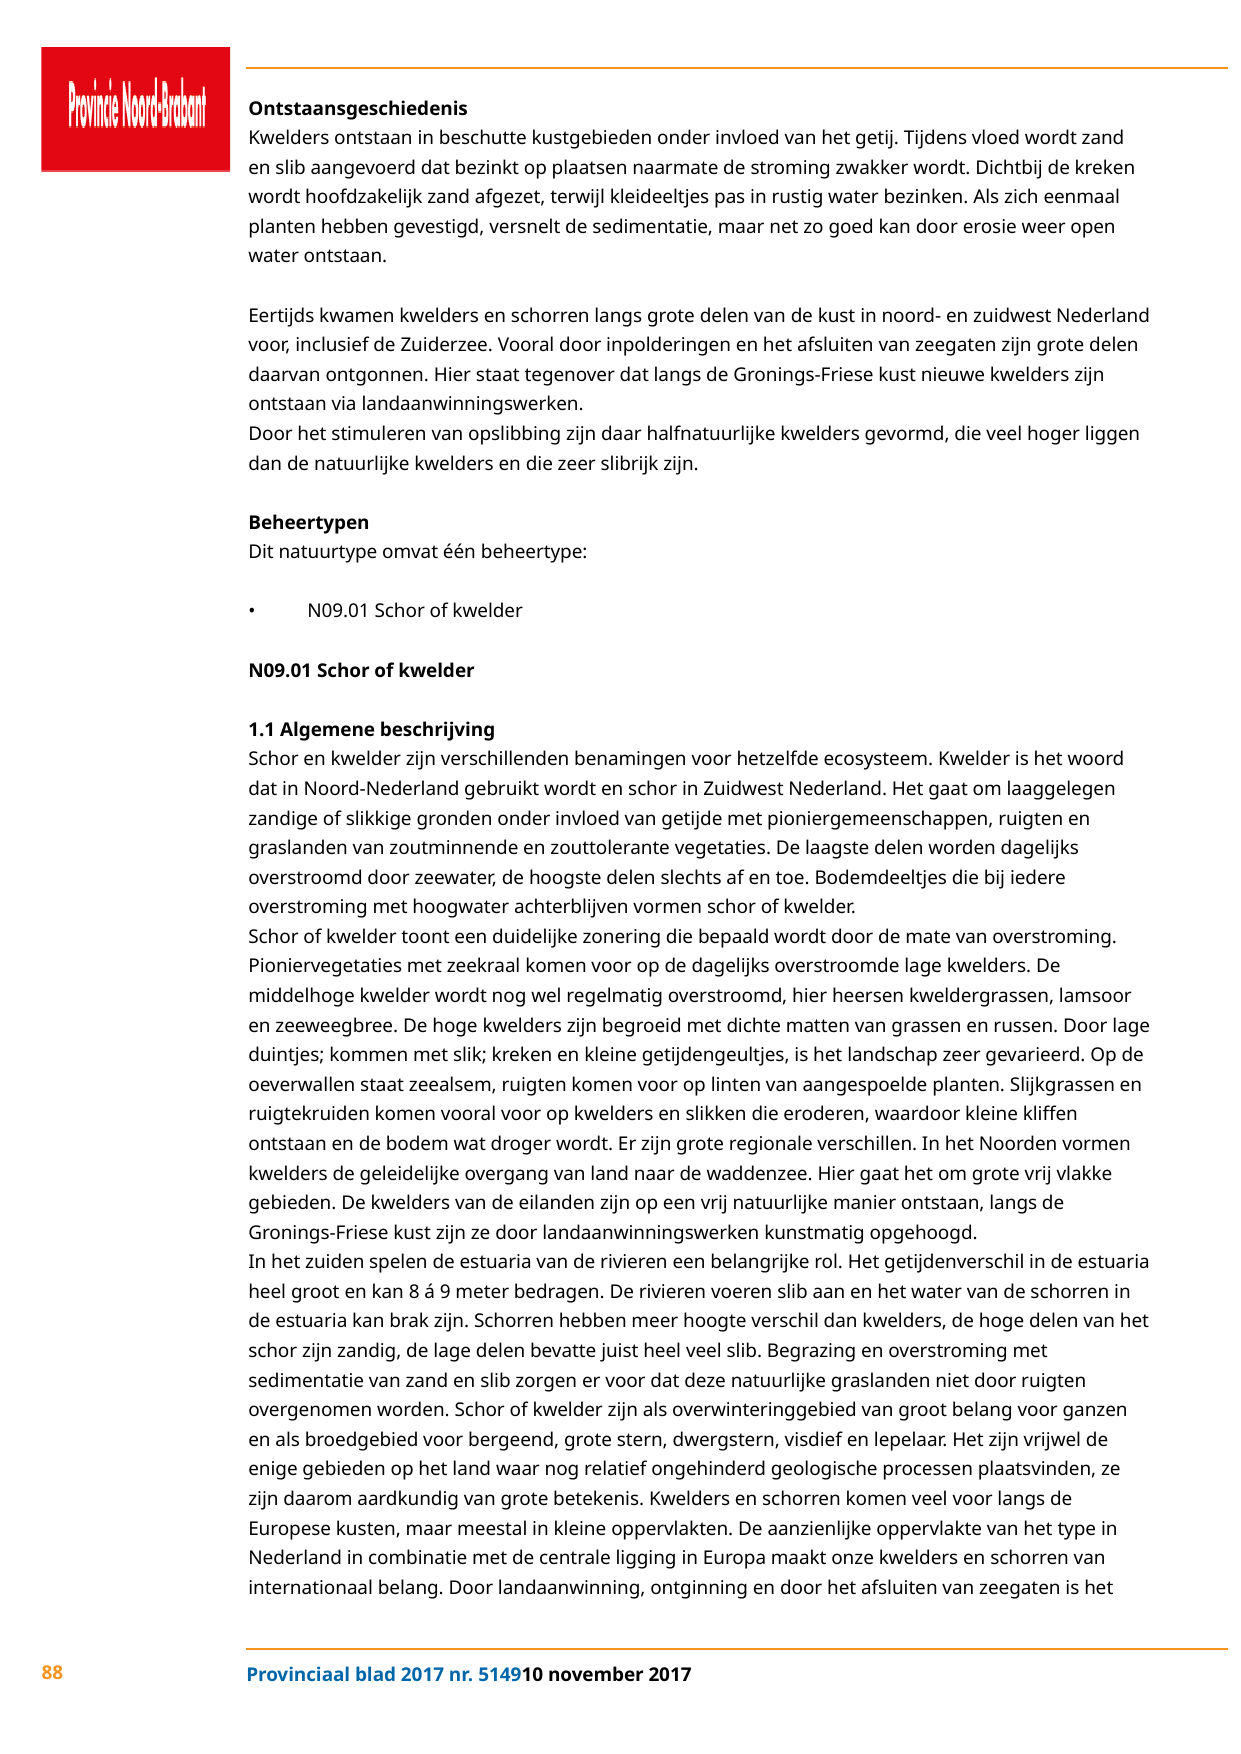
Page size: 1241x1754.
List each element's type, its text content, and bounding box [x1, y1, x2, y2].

text Ontstaansgeschiedenis [248, 95, 1152, 121]
list N09.01 Schor of kwelder [248, 598, 1152, 623]
text 1.1 Algemene beschrijving [248, 716, 1152, 742]
text Schor of kwelder toont een duidelijke zonering die bepaald wordt door de mate van overstroming. Pioniervegetaties met zeekraal komen voor op de dagelijks overstroomde lage kwelders. De middelhoge kwelder wordt nog wel regelmatig overstroomd, hier heersen kweldergrassen, lamsoor en zeeweegbree. De hoge kwelders zijn begroeid met dichte matten van grassen en russen. Door lage duintjes; kommen met slik; kreken en kleine getijdengeultjes, is het landschap zeer gevarieerd. Op de oeverwallen staat zeealsem, ruigten komen voor op linten van aangespoelde planten. Slijkgrassen en ruigtekruiden komen vooral voor op kwelders en slikken die eroderen, waardoor kleine kliffen ontstaan en de bodem wat droger wordt. Er zijn grote regionale verschillen. In het Noorden vormen kwelders de geleidelijke overgang van land naar de waddenzee. Hier gaat het om grote vrij vlakke gebieden. De kwelders van de eilanden zijn op een vrij natuurlijke manier ontstaan, langs de Gronings-Friese kust zijn ze door landaanwinningswerken kunstmatig opgehoogd. [248, 923, 1152, 1245]
picture [41, 47, 231, 172]
text Eertijds kwamen kwelders en schorren langs grote delen van de kust in noord- en zuidwest Nederland voor, inclusief de Zuiderzee. Vooral door inpolderingen en het afsluiten van zeegaten zijn grote delen daarvan ontgonnen. Hier staat tegenover dat langs de Gronings-Friese kust nieuwe kwelders zijn ontstaan via landaanwinningswerken. [248, 302, 1152, 416]
text N09.01 Schor of kwelder [248, 657, 1152, 683]
text Kwelders ontstaan in beschutte kustgebieden onder invloed van het getij. Tijdens vloed wordt zand en slib aangevoerd dat bezinkt op plaatsen naarmate de stroming zwakker wordt. Dichtbij de kreken wordt hoofdzakelijk zand afgezet, terwijl kleideeltjes pas in rustig water bezinken. Als zich eenmaal planten hebben gevestigd, versnelt de sedimentatie, maar net zo goed kan door erosie weer open water ontstaan. [248, 124, 1152, 268]
text Schor en kwelder zijn verschillenden benamingen voor hetzelfde ecosysteem. Kwelder is het woord dat in Noord-Nederland gebruikt wordt en schor in Zuidwest Nederland. Het gaat om laaggelegen zandige of slikkige gronden onder invloed van getijde met pioniergemeenschappen, ruigten en graslanden van zoutminnende en zouttolerante vegetaties. De laagste delen worden dagelijks overstroomd door zeewater, de hoogste delen slechts af en toe. Bodemdeeltjes die bij iedere overstroming met hoogwater achterblijven vormen schor of kwelder. [248, 746, 1152, 919]
text In het zuiden spelen de estuaria van de rivieren een belangrijke rol. Het getijdenverschil in de estuaria heel groot en kan 8 á 9 meter bedragen. De rivieren voeren slib aan en het water van de schorren in de estuaria kan brak zijn. Schorren hebben meer hoogte verschil dan kwelders, de hoge delen van het schor zijn zandig, de lage delen bevatte juist heel veel slib. Begrazing en overstroming met sedimentatie van zand en slib zorgen er voor dat deze natuurlijke graslanden niet door ruigten overgenomen worden. Schor of kwelder zijn als overwinteringgebied van groot belang voor ganzen en als broedgebied voor bergeend, grote stern, dwergstern, visdief en lepelaar. Het zijn vrijwel de enige gebieden op het land waar nog relatief ongehinderd geologische processen plaatsvinden, ze zijn daarom aardkundig van grote betekenis. Kwelders en schorren komen veel voor langs de Europese kusten, maar meestal in kleine oppervlakten. De aanzienlijke oppervlakte van het type in Nederland in combinatie met de centrale ligging in Europa maakt onze kwelders en schorren van internationaal belang. Door landaanwinning, ontginning en door het afsluiten van zeegaten is het [248, 1248, 1152, 1600]
text Door het stimuleren van opslibbing zijn daar halfnatuurlijke kwelders gevormd, die veel hoger liggen dan de natuurlijke kwelders en die zeer slibrijk zijn. [248, 420, 1152, 476]
text Beheertypen [248, 509, 1152, 535]
text Dit natuurtype omvat één beheertype: [248, 538, 1152, 564]
